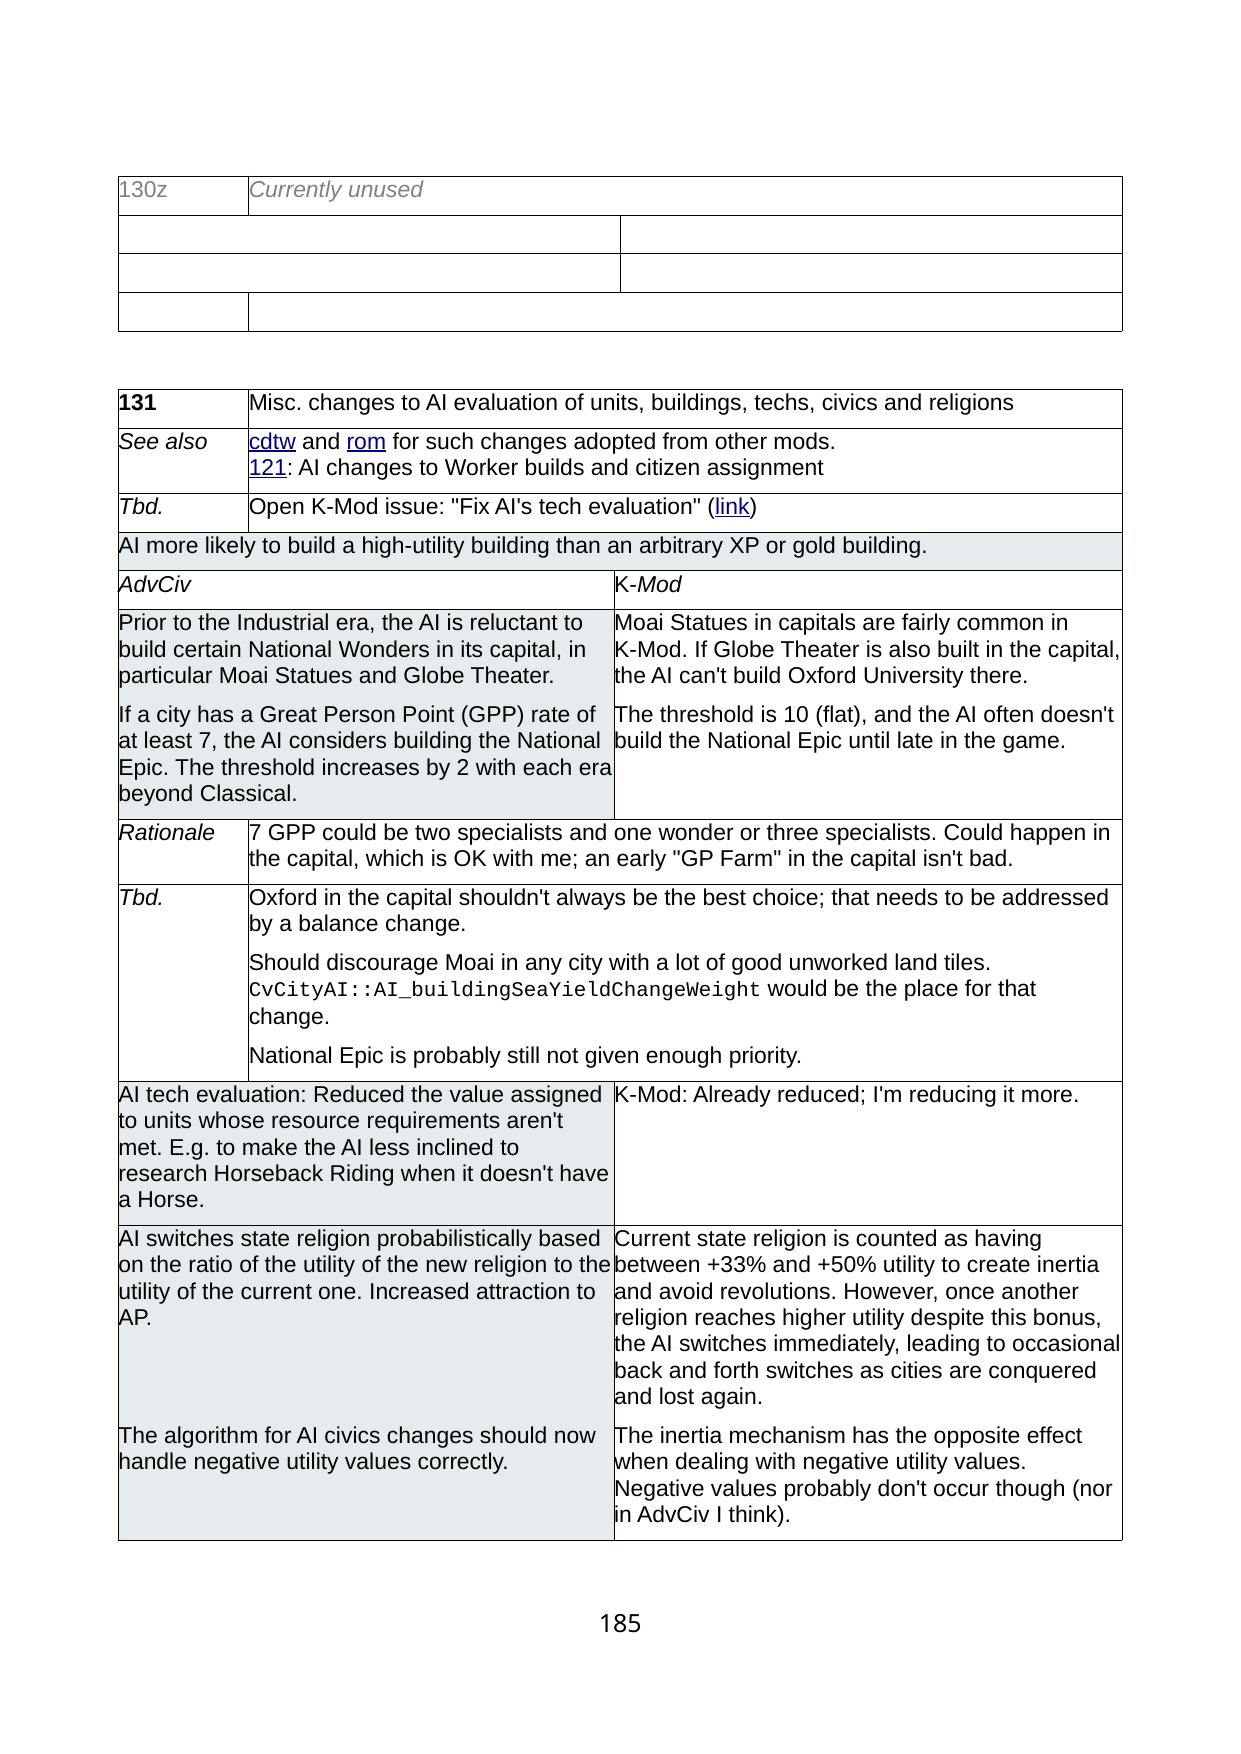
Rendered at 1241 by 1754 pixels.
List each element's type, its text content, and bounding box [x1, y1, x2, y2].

table_cell AI more likely to build a high-utility building than an arbitrary XP or gold building. [119, 533, 1122, 570]
table_cell Prior to the Industrial era, the AI is reluctant to build certain National Wonders in its capital, in particular Moai Statues and Globe Theater. If a city has a Great Person Point (GPP) rate of at least 7, the AI considers building the National Epic. The threshold increases by 2 with each era beyond Classical. [119, 610, 614, 819]
table_header Misc. changes to AI evaluation of units, buildings, techs, civics and religions [249, 390, 1122, 427]
table_cell [119, 293, 248, 331]
table_cell Moai Statues in capitals are fairly common in K‑Mod. If Globe Theater is also built in the capital, the AI can't build Oxford University there. The threshold is 10 (flat), and the AI often doesn't build the National Epic until late in the game. [615, 610, 1122, 819]
table_header 130z [119, 177, 248, 214]
table_cell [119, 254, 620, 292]
table_cell Oxford in the capital shouldn't always be the best choice; that needs to be addressed by a balance change. Should discourage Moai in any city with a lot of good unworked land tiles. CvCityAI::AI_buildingSeaYieldChangeWeight would be the place for that change. National Epic is probably still not given enough priority. [249, 885, 1122, 1081]
table_cell [119, 216, 620, 253]
table_cell AI switches state religion probabilistically based on the ratio of the utility of the new religion to the utility of the current one. Increased attraction to AP. The algorithm for AI civics changes should now handle negative utility values correctly. [119, 1226, 614, 1540]
table_cell K-Mod [615, 571, 1122, 609]
table_cell Tbd. [119, 885, 248, 1081]
table_cell Tbd. [119, 494, 248, 532]
table_cell K-Mod: Already reduced; I'm reducing it more. [615, 1082, 1122, 1225]
table_header 131 [119, 390, 248, 427]
table_cell AI tech evaluation: Reduced the value assigned to units whose resource requirements aren't met. E.g. to make the AI less inclined to research Horseback Riding when it doesn't have a Horse. [119, 1082, 614, 1225]
table_cell Current state religion is counted as having between +33% and +50% utility to create inertia and avoid revolutions. However, once another religion reaches higher utility despite this bonus, the AI switches immediately, leading to occasional back and forth switches as cities are conquered and lost again. The inertia mechanism has the opposite effect when dealing with negative utility values. Negative values probably don't occur though (nor in AdvCiv I think). [615, 1226, 1122, 1540]
table_cell See also [119, 429, 248, 493]
table_cell Rationale [119, 820, 248, 884]
table_cell 7 GPP could be two specialists and one wonder or three specialists. Could happen in the capital, which is OK with me; an early "GP Farm" in the capital isn't bad. [249, 820, 1122, 884]
table_cell [249, 293, 1122, 331]
table_header Currently unused [249, 177, 1122, 214]
table_cell [621, 254, 1122, 292]
table_cell [621, 216, 1122, 253]
table_cell AdvCiv [119, 571, 614, 609]
table_cell Open K-Mod issue: "Fix AI's tech evaluation" (link) [249, 494, 1122, 532]
table_cell cdtw and rom for such changes adopted from other mods. 121: AI changes to Worker builds and citizen assignment [249, 429, 1122, 493]
